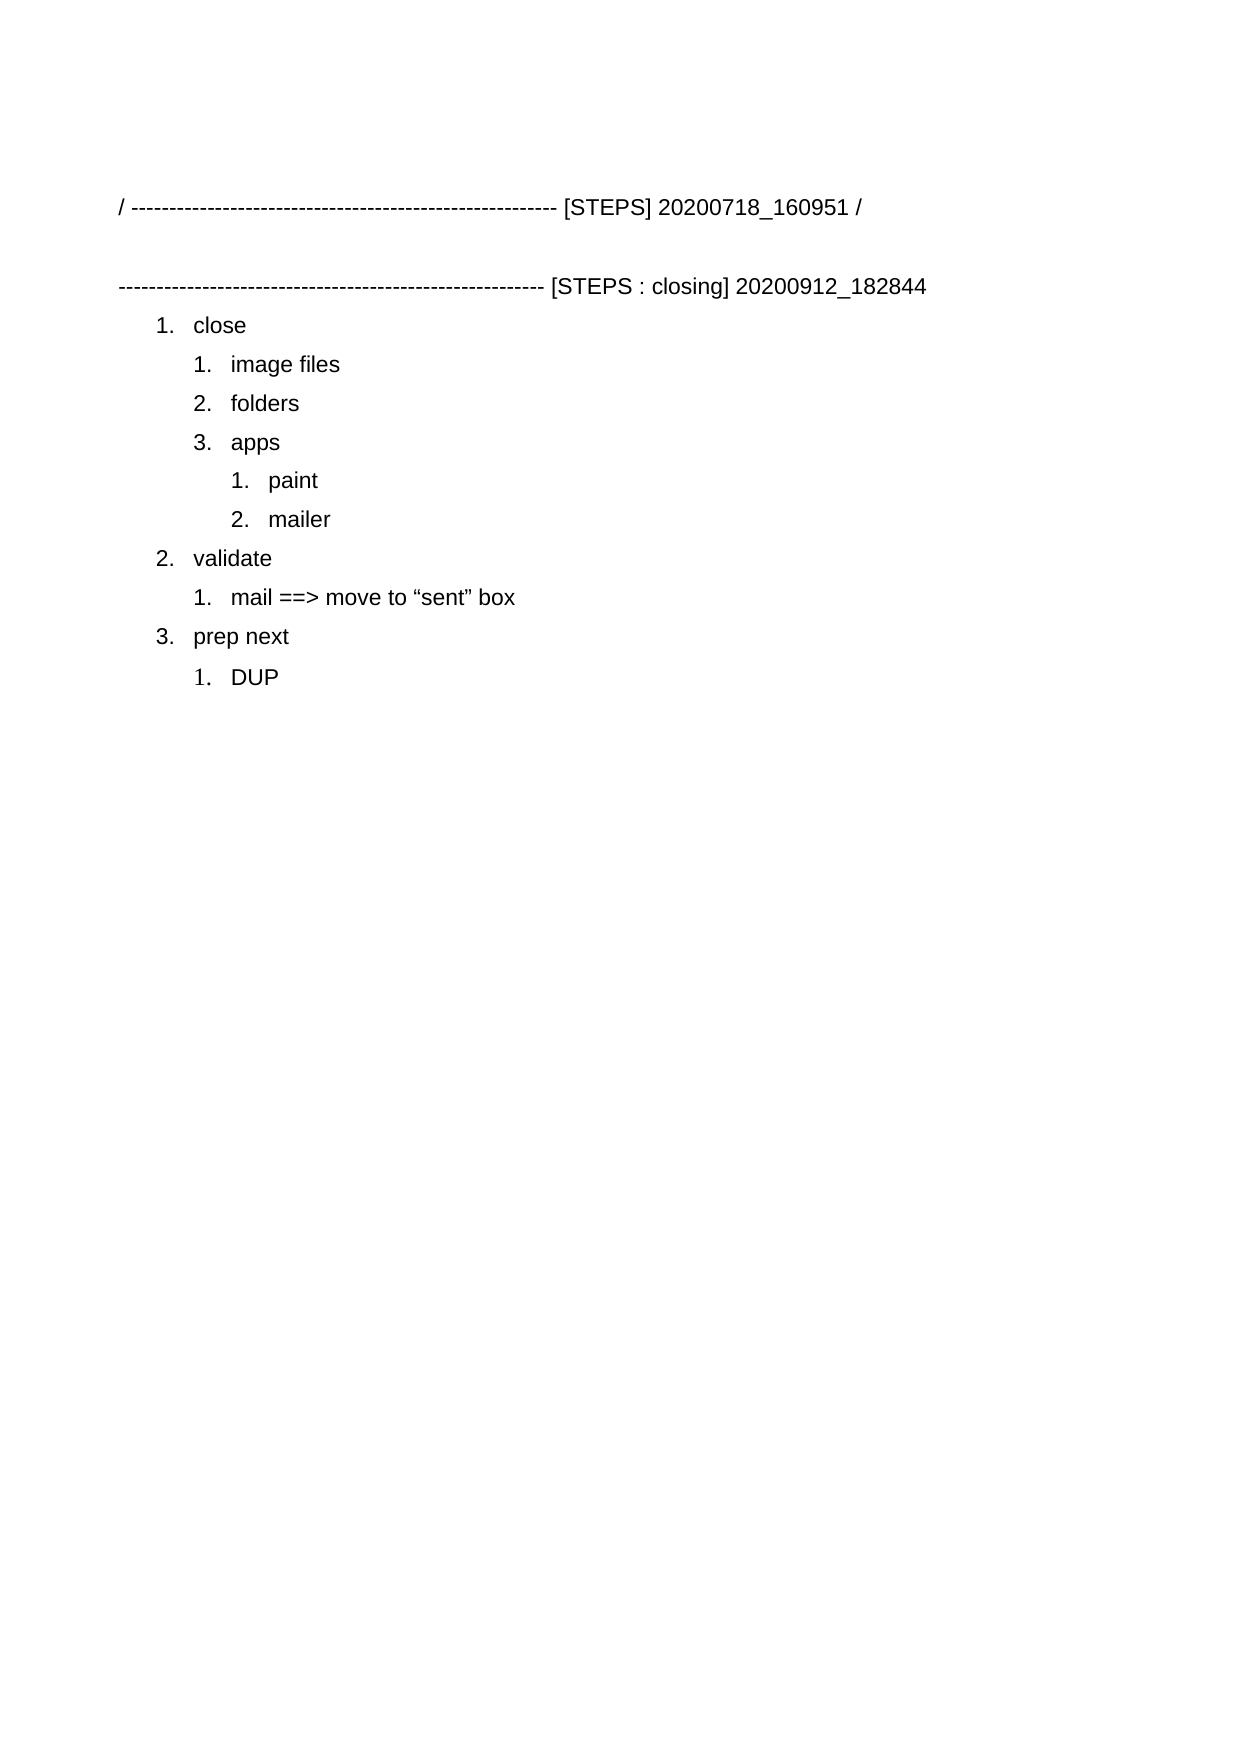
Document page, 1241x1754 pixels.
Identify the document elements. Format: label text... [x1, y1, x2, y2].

list apps [193, 428, 1122, 455]
list paint [231, 467, 1122, 494]
text -------------------------------------------------------- [STEPS : closing] 20200912_182844 [118, 273, 1122, 299]
list validate [156, 545, 1122, 571]
list prep next [156, 623, 1122, 649]
list mail ==> move to “sent” box [193, 584, 1122, 610]
list close [156, 312, 1122, 338]
list DUP [193, 662, 1122, 719]
list image files [193, 351, 1122, 377]
list folders [193, 390, 1122, 416]
list mailer [231, 506, 1122, 533]
text / -------------------------------------------------------- [STEPS] 20200718_160951 / [118, 194, 1122, 220]
